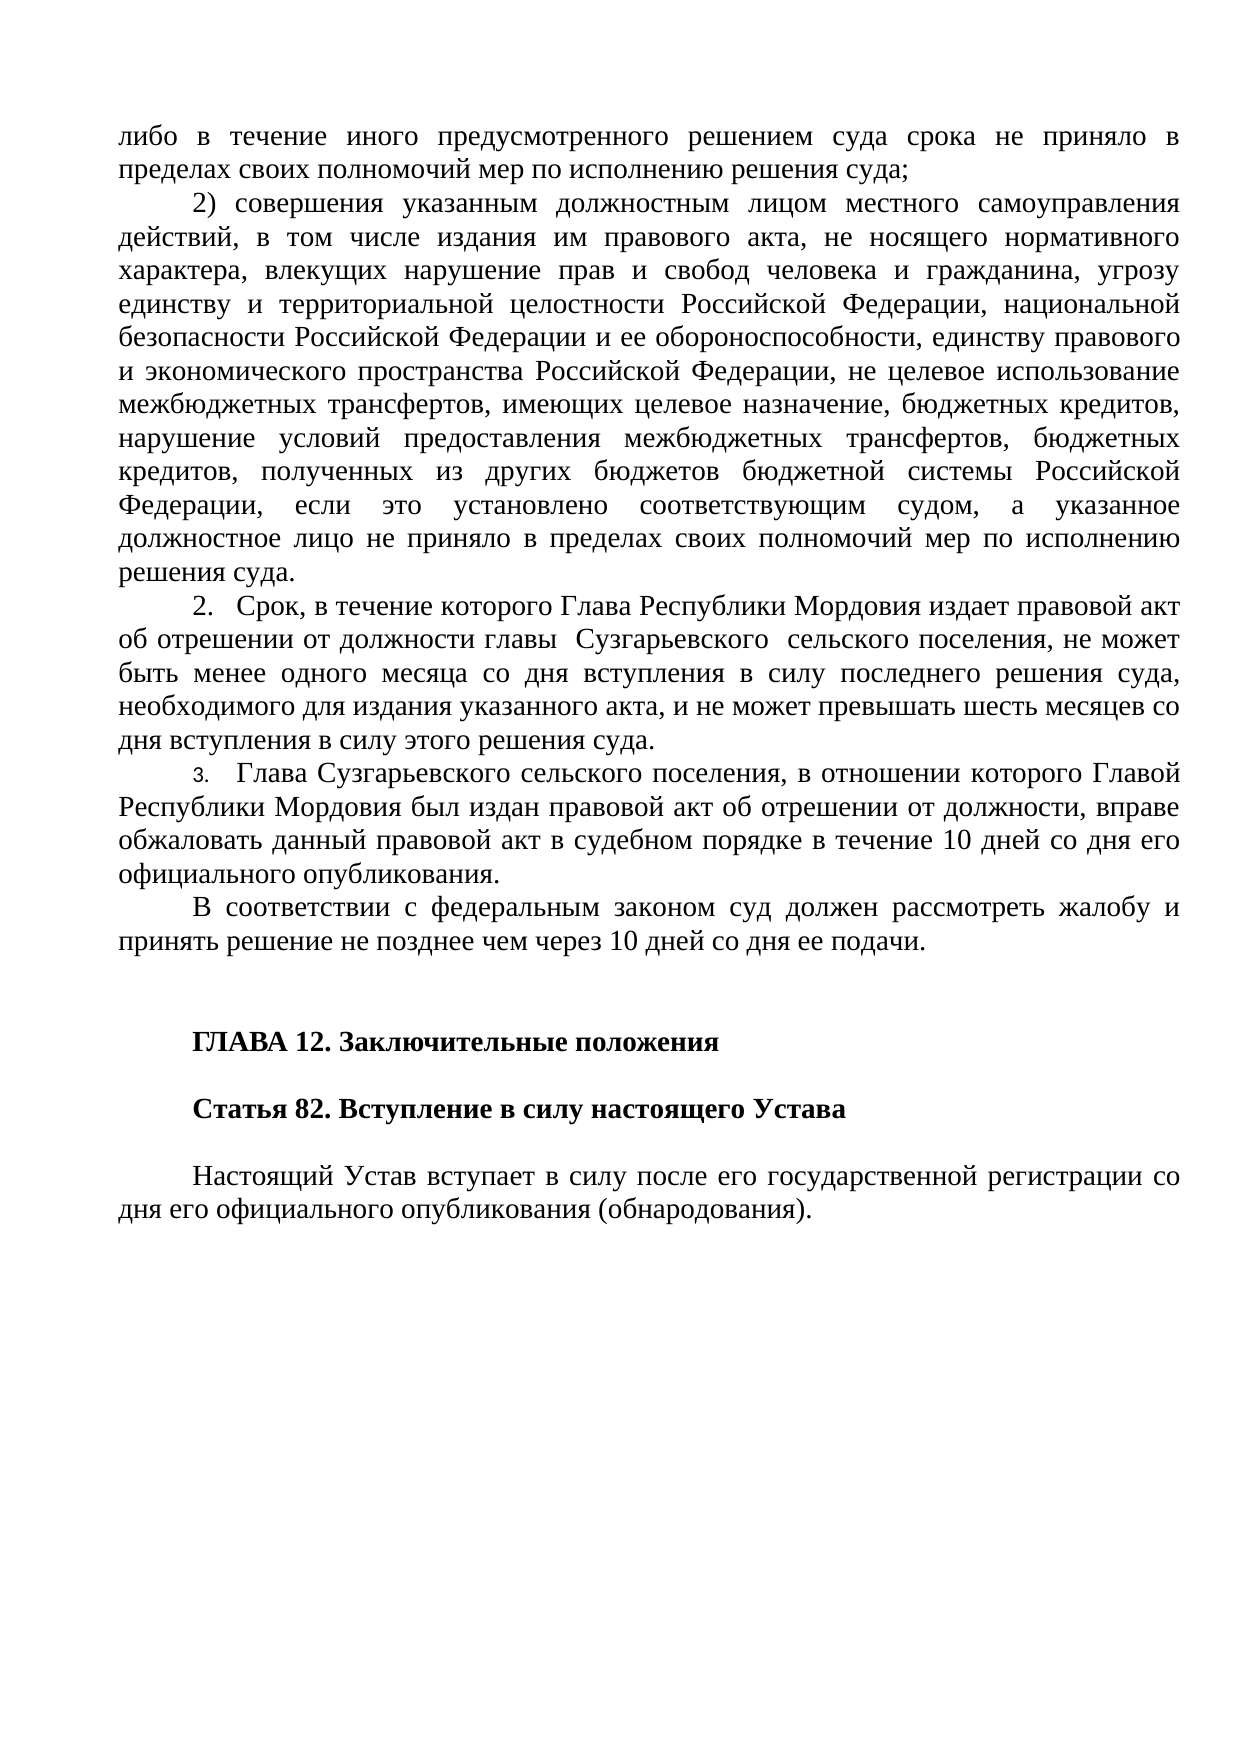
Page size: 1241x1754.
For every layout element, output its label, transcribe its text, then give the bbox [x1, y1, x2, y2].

text Настоящий Устав вступает в силу после его государственной регистрации со дня его официального опубликования (обнародования). [118, 1158, 1181, 1225]
text В соответствии с федеральным законом суд должен рассмотреть жалобу и принять решение не позднее чем через 10 дней со дня ее подачи. [118, 889, 1181, 957]
subtitle ГЛАВА 12. Заключительные положения [118, 1024, 1181, 1057]
text 2) совершения указанным должностным лицом местного самоуправления действий, в том числе издания им правового акта, не носящего нормативного характера, влекущих нарушение прав и свобод человека и гражданина, угрозу единству и территориальной целостности Российской Федерации, национальной безопасности Российской Федерации и ее обороноспособности, единству правового и экономического пространства Российской Федерации, не целевое использование межбюджетных трансфертов, имеющих целевое назначение, бюджетных кредитов, нарушение условий предоставления межбюджетных трансфертов, бюджетных кредитов, полученных из других бюджетов бюджетной системы Российской Федерации, если это установлено соответствующим судом, а указанное должностное лицо не приняло в пределах своих полномочий мер по исполнению решения суда. [118, 185, 1181, 588]
text либо в течение иного предусмотренного решением суда срока не приняло в пределах своих полномочий мер по исполнению решения суда; [118, 118, 1181, 185]
text Статья 82. Вступление в силу настоящего Устава [118, 1091, 1181, 1124]
list Глава Сузгарьевского сельского поселения, в отношении которого Главой Республики Мордовия был издан правовой акт об отрешении от должности, вправе обжаловать данный правовой акт в судебном порядке в течение 10 дней со дня его официального опубликования. [118, 755, 1181, 889]
list Срок, в течение которого Глава Республики Мордовия издает правовой акт об отрешении от должности главы Сузгарьевского сельского поселения, не может быть менее одного месяца со дня вступления в силу последнего решения суда, необходимого для издания указанного акта, и не может превышать шесть месяцев со дня вступления в силу этого решения суда. [118, 588, 1181, 755]
